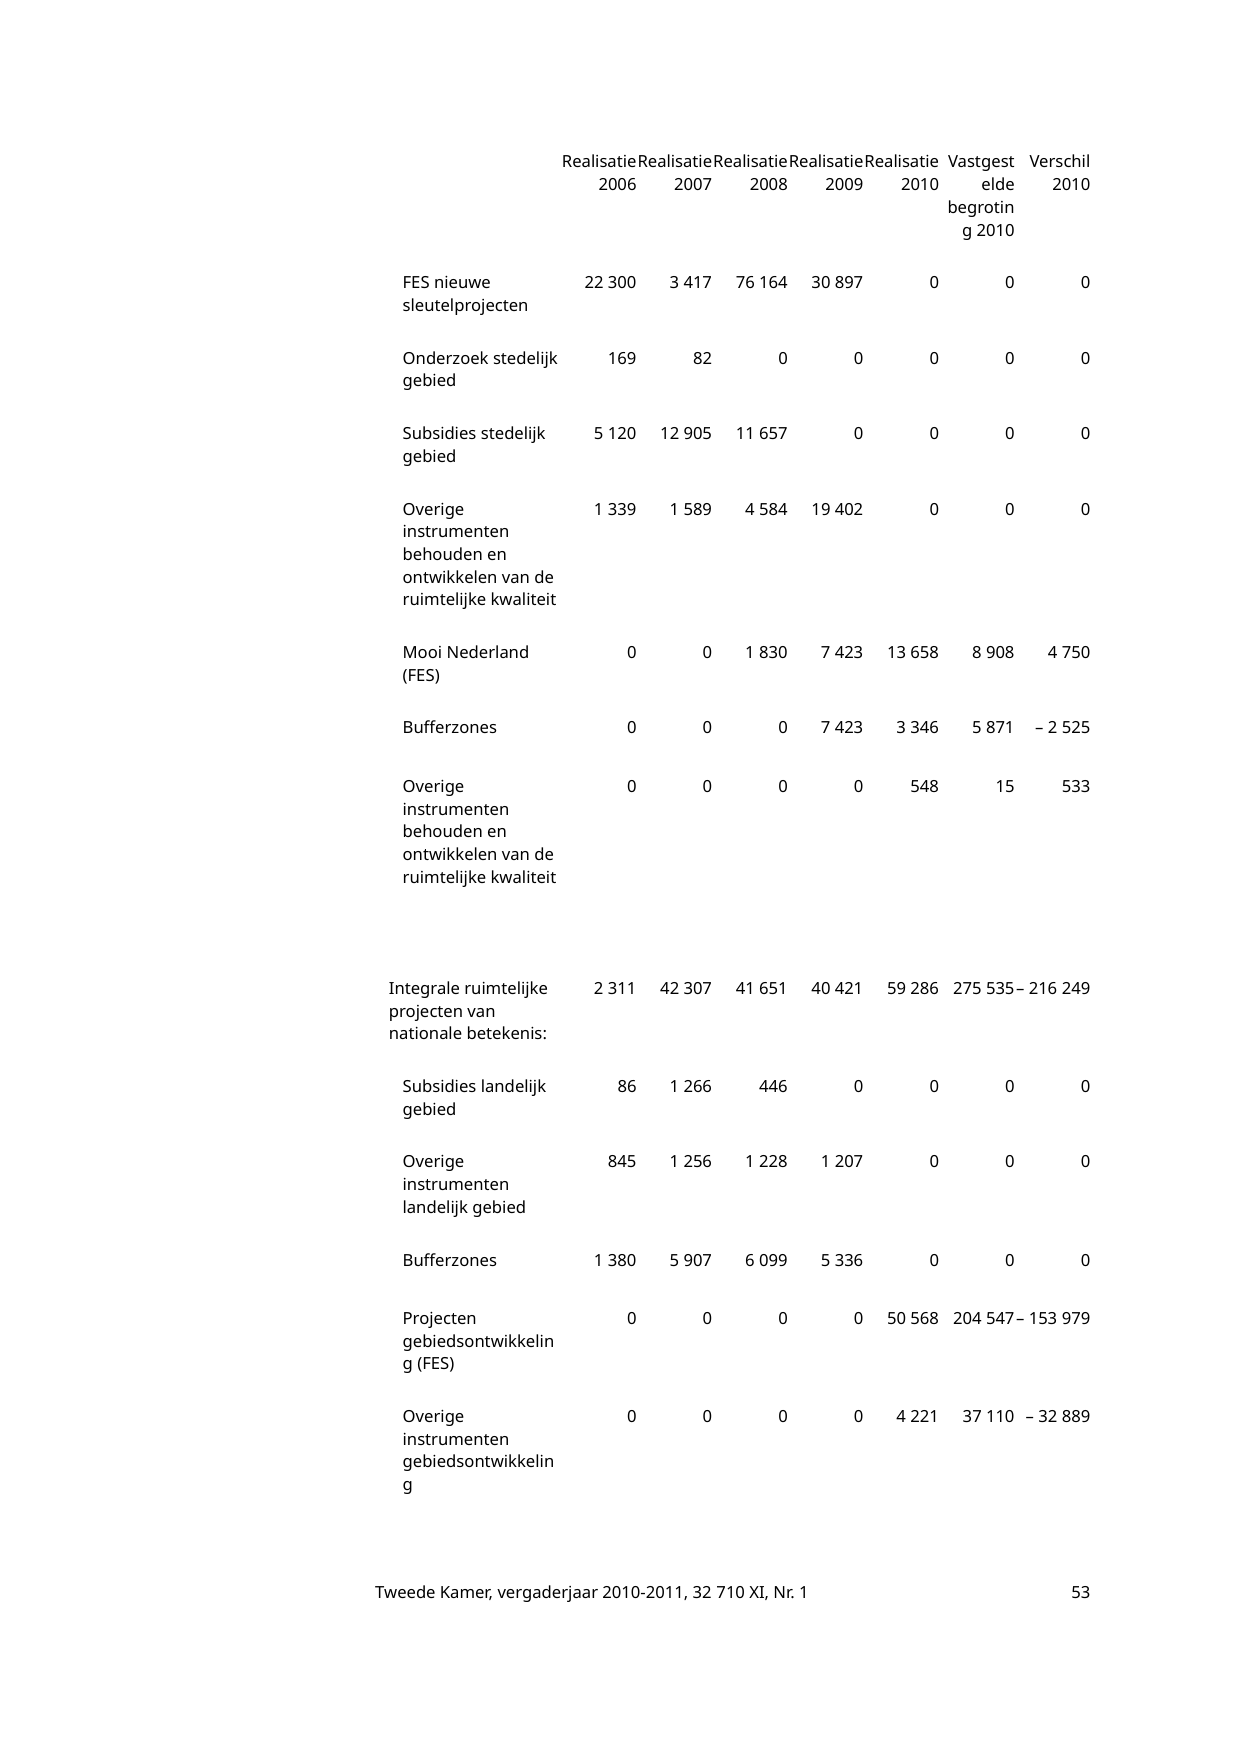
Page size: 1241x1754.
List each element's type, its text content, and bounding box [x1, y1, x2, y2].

table_cell 1 830 [712, 641, 787, 716]
table_cell Subsidies stedelijk gebied [403, 422, 561, 497]
table_cell 4 584 [712, 497, 787, 641]
table_cell 1 589 [636, 497, 712, 641]
table_header Realisatie 2009 [788, 150, 863, 271]
table_cell [389, 1405, 402, 1526]
table_cell [375, 1405, 389, 1526]
table_cell 548 [863, 775, 939, 918]
table_cell [375, 1075, 389, 1150]
table_cell 1 266 [636, 1075, 712, 1150]
table_cell [375, 422, 389, 497]
table_cell 11 657 [712, 422, 787, 497]
table_cell 5 871 [939, 716, 1014, 774]
table_cell [788, 918, 863, 976]
table_cell [375, 716, 389, 774]
table_cell 0 [636, 1307, 712, 1405]
table_cell [375, 1307, 389, 1405]
table_cell [939, 918, 1014, 976]
table_cell [389, 775, 402, 918]
table_cell Onderzoek stedelijk gebied [403, 346, 561, 422]
table_cell 0 [788, 346, 863, 422]
table_cell 169 [561, 346, 636, 422]
table_cell 0 [561, 716, 636, 774]
table_cell 0 [712, 346, 787, 422]
table_cell 1 380 [561, 1248, 636, 1307]
table_cell 0 [636, 641, 712, 716]
table_cell 86 [561, 1075, 636, 1150]
table_cell 37 110 [939, 1405, 1014, 1526]
table_cell Projecten gebiedsontwikkeling (FES) [403, 1307, 561, 1405]
table_cell 7 423 [788, 641, 863, 716]
table_cell 0 [636, 1405, 712, 1526]
table_cell 1 228 [712, 1150, 787, 1248]
table_cell 0 [712, 716, 787, 774]
table_cell [375, 918, 389, 976]
table_cell 5 336 [788, 1248, 863, 1307]
table_cell 41 651 [712, 976, 787, 1074]
table_cell 0 [561, 775, 636, 918]
table_cell 1 207 [788, 1150, 863, 1248]
table_cell 0 [1014, 1150, 1090, 1248]
table_cell 59 286 [863, 976, 939, 1074]
table_cell [389, 641, 402, 716]
table_cell 0 [788, 1405, 863, 1526]
table_cell 2 311 [561, 976, 636, 1074]
table_cell 0 [788, 1075, 863, 1150]
table_cell [375, 271, 389, 346]
table_cell 0 [863, 497, 939, 641]
table_cell Integrale ruimtelijke projecten van nationale betekenis: [389, 976, 561, 1074]
table_cell 3 346 [863, 716, 939, 774]
table_cell 50 568 [863, 1307, 939, 1405]
table_cell 30 897 [788, 271, 863, 346]
table_cell FES nieuwe sleutelprojecten [403, 271, 561, 346]
table_cell 15 [939, 775, 1014, 918]
table_header Realisatie 2010 [863, 150, 939, 271]
table_cell 12 905 [636, 422, 712, 497]
table_cell 0 [561, 1405, 636, 1526]
table_cell 0 [712, 1307, 787, 1405]
table_cell 4 750 [1014, 641, 1090, 716]
table_cell 0 [1014, 422, 1090, 497]
table_cell 8 908 [939, 641, 1014, 716]
table_cell 845 [561, 1150, 636, 1248]
table_cell 0 [939, 497, 1014, 641]
table_cell – 32 889 [1014, 1405, 1090, 1526]
table_header Vastgestelde begroting 2010 [939, 150, 1014, 271]
table_cell 5 907 [636, 1248, 712, 1307]
table_cell 0 [636, 775, 712, 918]
table_cell 0 [939, 1075, 1014, 1150]
table_header Realisatie 2007 [636, 150, 712, 271]
table_cell 0 [788, 775, 863, 918]
table_cell Overige instrumenten behouden en ontwikkelen van de ruimtelijke kwaliteit [403, 775, 561, 918]
table_cell 0 [863, 346, 939, 422]
table_cell 5 120 [561, 422, 636, 497]
table_cell 0 [1014, 1075, 1090, 1150]
table_cell Mooi Nederland (FES) [403, 641, 561, 716]
table_cell [863, 918, 939, 976]
table_cell 0 [939, 1150, 1014, 1248]
table_cell 6 099 [712, 1248, 787, 1307]
table_cell [389, 1307, 402, 1405]
table_cell [561, 918, 636, 976]
table_cell [389, 346, 402, 422]
table_cell 0 [712, 775, 787, 918]
table_cell 76 164 [712, 271, 787, 346]
table_cell 0 [863, 1248, 939, 1307]
table_cell 0 [863, 1075, 939, 1150]
table_cell [389, 422, 402, 497]
table_cell – 216 249 [1014, 976, 1090, 1074]
table_cell 0 [1014, 271, 1090, 346]
table_cell 1 339 [561, 497, 636, 641]
table_cell 0 [561, 641, 636, 716]
table_header Realisatie 2008 [712, 150, 787, 271]
table_cell 446 [712, 1075, 787, 1150]
table_cell 4 221 [863, 1405, 939, 1526]
table_cell [375, 1150, 389, 1248]
table_cell [375, 641, 389, 716]
table_cell 0 [939, 422, 1014, 497]
table_cell – 2 525 [1014, 716, 1090, 774]
table_cell [389, 271, 402, 346]
table_cell [375, 775, 389, 918]
table_cell Subsidies landelijk gebied [403, 1075, 561, 1150]
table_header Verschil 2010 [1014, 150, 1090, 271]
table_cell – 153 979 [1014, 1307, 1090, 1405]
table_cell [712, 918, 787, 976]
table_cell [389, 497, 402, 641]
table_cell [389, 1248, 402, 1307]
table_cell [375, 346, 389, 422]
table_cell [375, 976, 389, 1074]
table_cell [375, 1248, 389, 1307]
table_cell [389, 1075, 402, 1150]
table_cell 0 [1014, 1248, 1090, 1307]
table_cell 0 [561, 1307, 636, 1405]
table_cell 0 [863, 422, 939, 497]
table_cell 1 256 [636, 1150, 712, 1248]
table_cell Overige instrumenten behouden en ontwikkelen van de ruimtelijke kwaliteit [403, 497, 561, 641]
table_cell 533 [1014, 775, 1090, 918]
table_cell 0 [863, 271, 939, 346]
table_cell Overige instrumenten gebiedsontwikkeling [403, 1405, 561, 1526]
table_cell 0 [712, 1405, 787, 1526]
table_cell 13 658 [863, 641, 939, 716]
table_cell [389, 716, 402, 774]
table_cell 0 [939, 346, 1014, 422]
table_cell [389, 1150, 402, 1248]
table_cell Bufferzones [403, 716, 561, 774]
table_cell 0 [1014, 497, 1090, 641]
table_cell [403, 918, 561, 976]
table_cell Bufferzones [403, 1248, 561, 1307]
table_cell Overige instrumenten landelijk gebied [403, 1150, 561, 1248]
table_cell [375, 497, 389, 641]
table_cell 82 [636, 346, 712, 422]
table_cell 19 402 [788, 497, 863, 641]
table_cell 40 421 [788, 976, 863, 1074]
table_header Realisatie 2006 [561, 150, 636, 271]
table_cell 0 [788, 1307, 863, 1405]
table_cell [389, 918, 402, 976]
table_cell 275 535 [939, 976, 1014, 1074]
table_cell 3 417 [636, 271, 712, 346]
table_cell 22 300 [561, 271, 636, 346]
table_cell 42 307 [636, 976, 712, 1074]
table_header [375, 150, 561, 271]
table_cell 0 [939, 1248, 1014, 1307]
table_cell 7 423 [788, 716, 863, 774]
table_cell 0 [939, 271, 1014, 346]
table_cell 0 [863, 1150, 939, 1248]
table_cell 204 547 [939, 1307, 1014, 1405]
table_cell 0 [788, 422, 863, 497]
table_cell 0 [636, 716, 712, 774]
table_cell 0 [1014, 346, 1090, 422]
table_cell [1014, 918, 1090, 976]
table_cell [636, 918, 712, 976]
